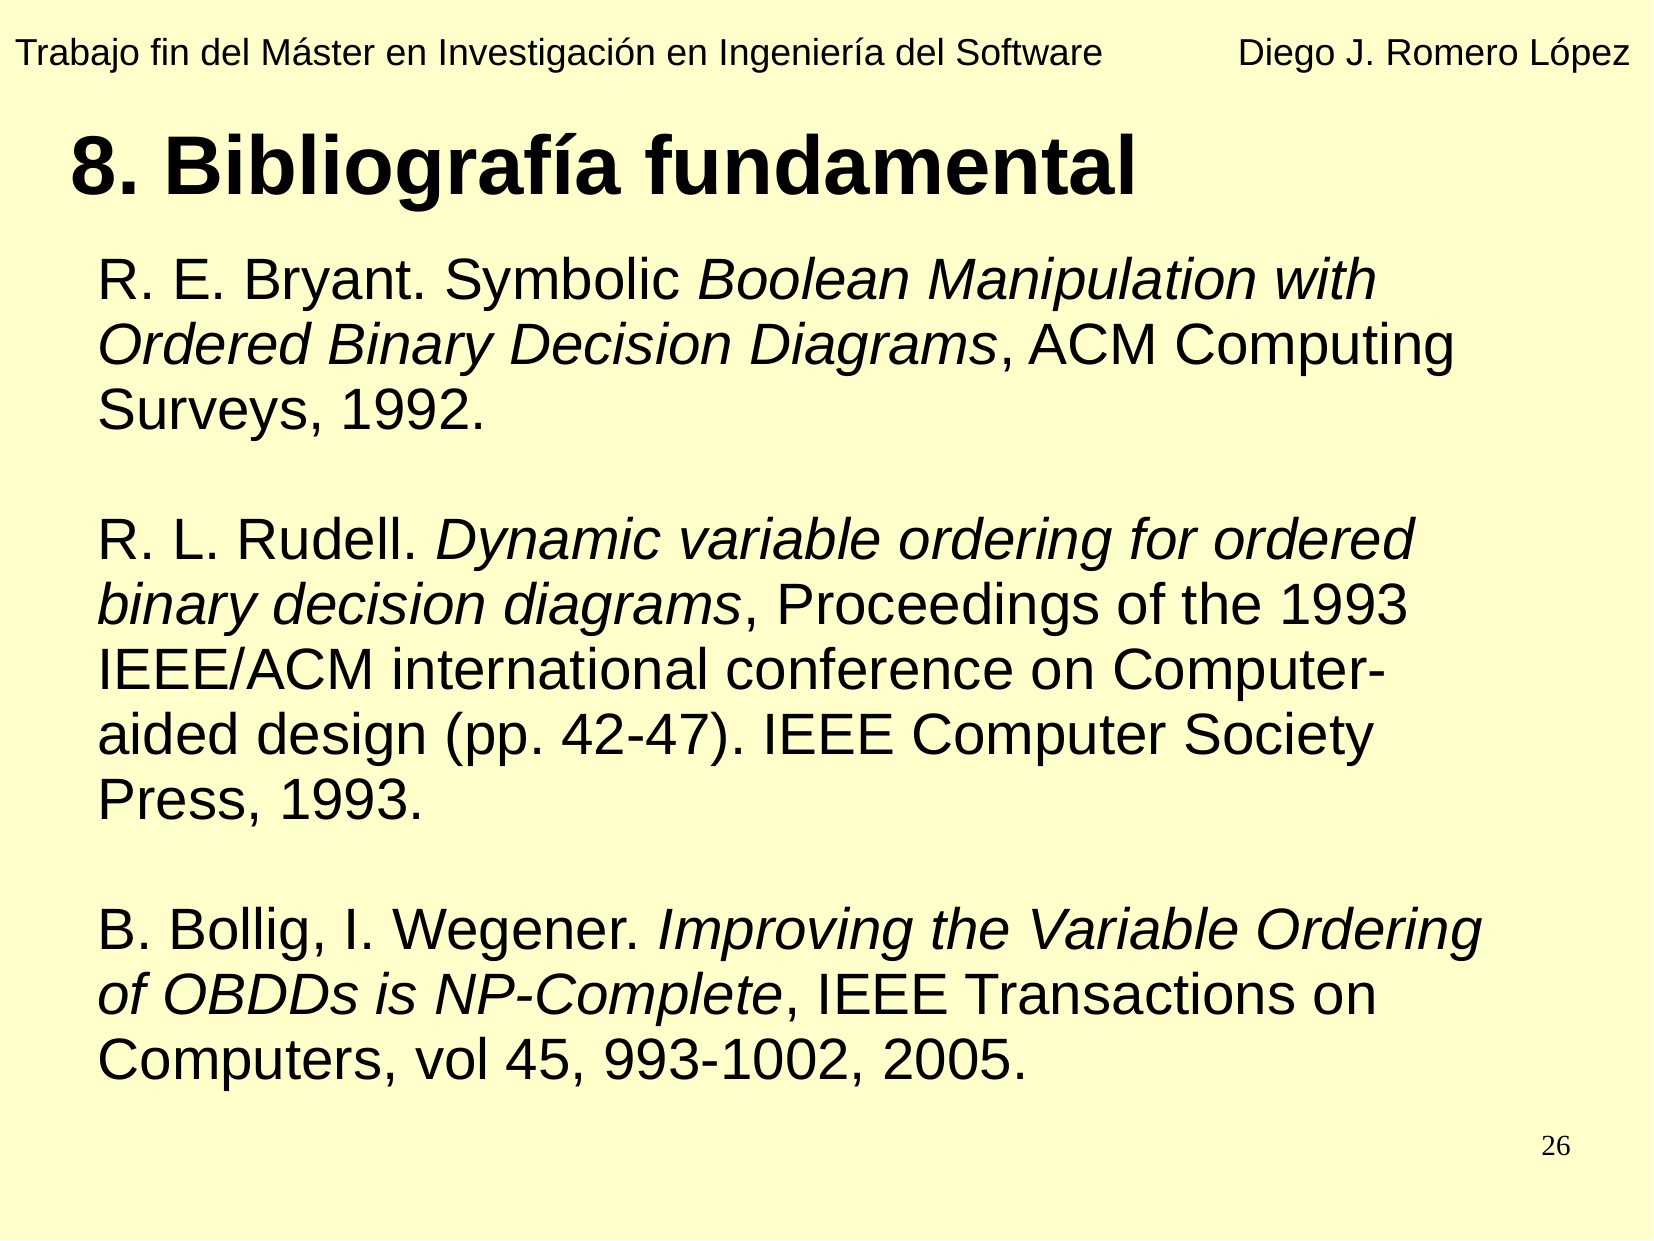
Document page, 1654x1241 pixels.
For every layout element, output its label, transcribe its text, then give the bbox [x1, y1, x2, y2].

text_box 8. Bibliografía fundamental [70, 118, 1607, 214]
text_box R. E. Bryant. Symbolic Boolean Manipulation with Ordered Binary Decision Diagrams, ACM Computing Surveys, 1992. R. L. Rudell. Dynamic variable ordering for ordered binary decision diagrams, Proceedings of the 1993 IEEE/ACM international conference on Computer-aided design (pp. 42-47). IEEE Computer Society Press, 1993. B. Bollig, I. Wegener. Improving the Variable Ordering of OBDDs is NP-Complete, IEEE Transactions on Computers, vol 45, 993-1002, 2005. [82, 239, 1536, 1100]
